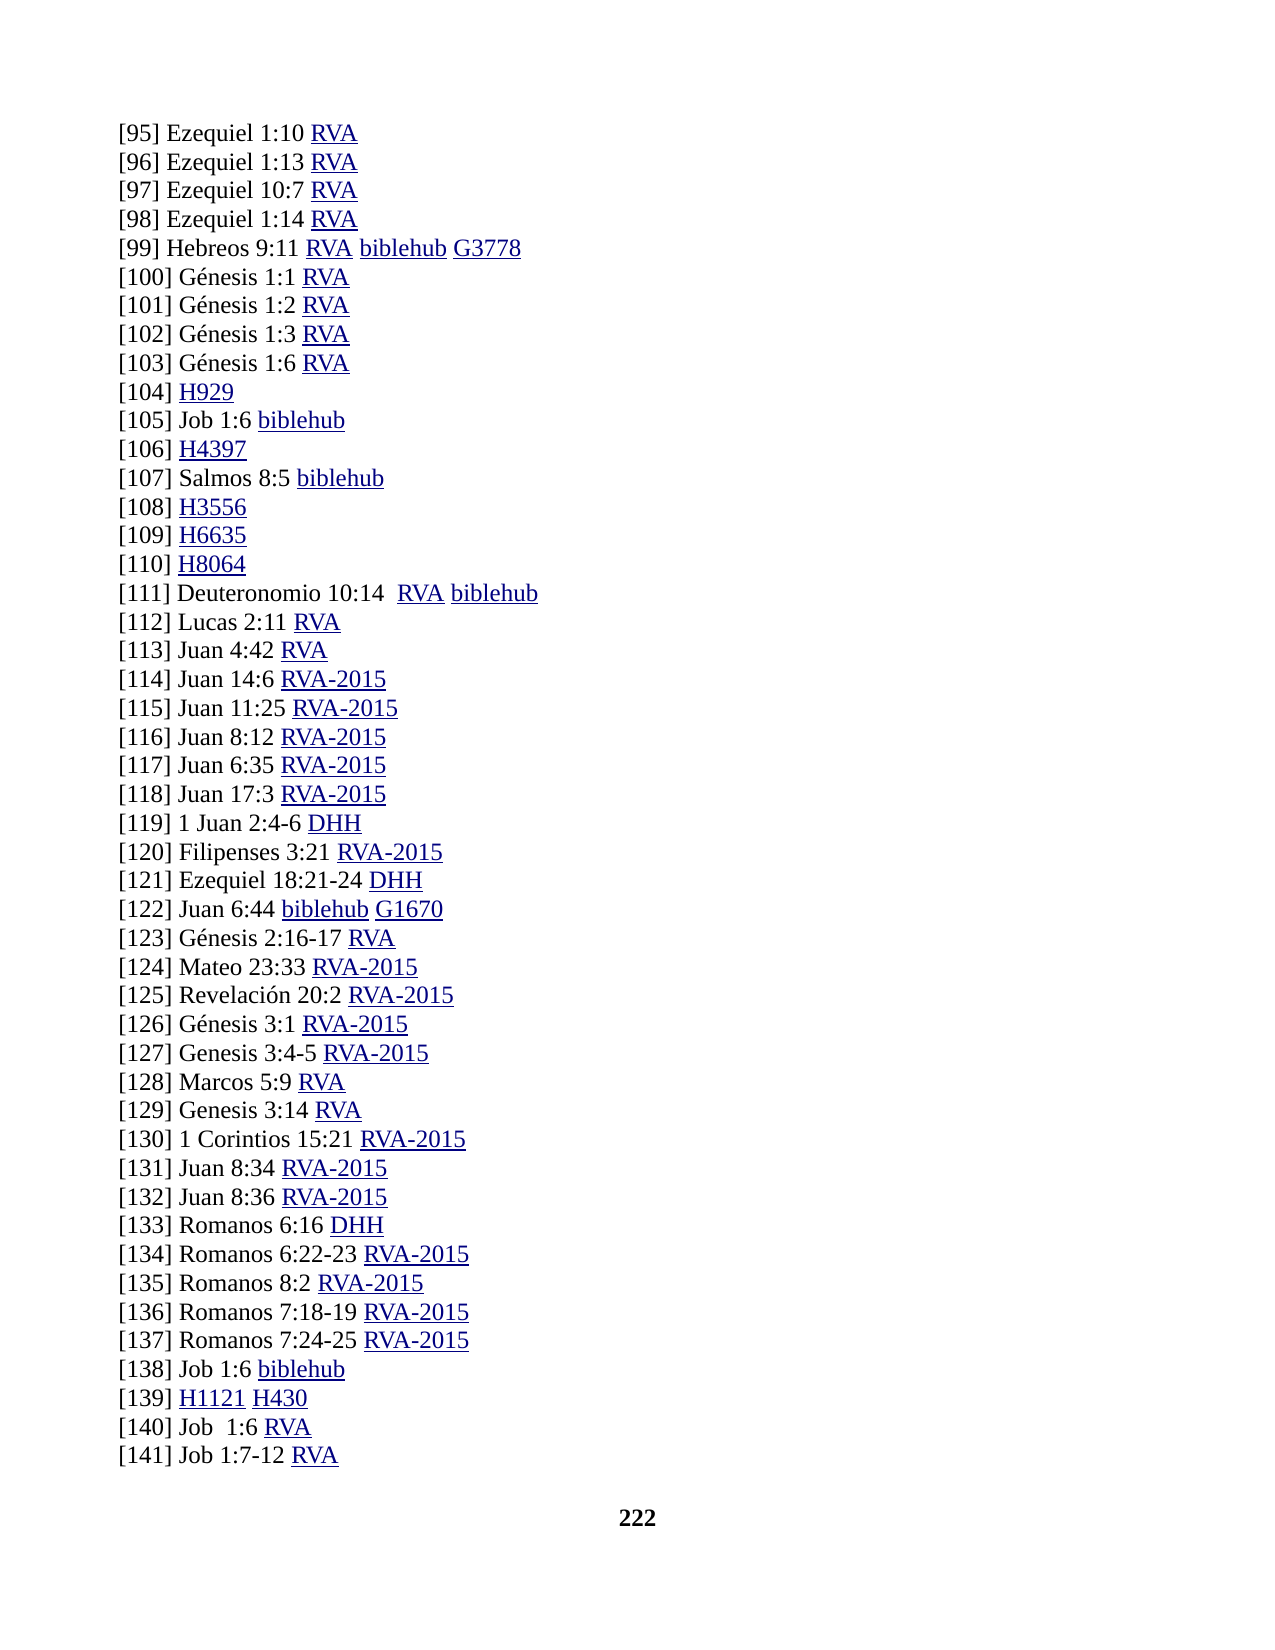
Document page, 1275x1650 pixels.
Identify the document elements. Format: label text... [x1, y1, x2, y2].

text Génesis 1:3 RVA [118, 319, 1157, 348]
text Deuteronomio 10:14 RVA biblehub [118, 578, 1157, 607]
text Job 1:6 biblehub [118, 1354, 1157, 1383]
text Romanos 7:24-25 RVA-2015 [118, 1326, 1157, 1354]
text Job 1:7-12 RVA [118, 1441, 1157, 1469]
text Génesis 1:6 RVA [118, 348, 1157, 377]
text Ezequiel 18:21-24 DHH [118, 866, 1157, 894]
text H929 [118, 377, 1157, 406]
text Hebreos 9:11 RVA biblehub G3778 [118, 233, 1157, 262]
text Mateo 23:33 RVA-2015 [118, 952, 1157, 981]
text Juan 17:3 RVA-2015 [118, 779, 1157, 808]
text H3556 [118, 492, 1157, 521]
text 1 Juan 2:4-6 DHH [118, 808, 1157, 837]
text 1 Corintios 15:21 RVA-2015 [118, 1124, 1157, 1153]
text Job 1:6 RVA [118, 1412, 1157, 1441]
text Juan 14:6 RVA-2015 [118, 664, 1157, 693]
text Romanos 6:22-23 RVA-2015 [118, 1239, 1157, 1268]
text H4397 [118, 434, 1157, 463]
text Ezequiel 1:10 RVA [118, 118, 1157, 147]
text Revelación 20:2 RVA-2015 [118, 981, 1157, 1009]
text Job 1:6 biblehub [118, 406, 1157, 434]
text Genesis 3:14 RVA [118, 1096, 1157, 1124]
text Génesis 3:1 RVA-2015 [118, 1009, 1157, 1038]
text Génesis 1:2 RVA [118, 291, 1157, 319]
text Ezequiel 1:14 RVA [118, 204, 1157, 233]
text Juan 6:35 RVA-2015 [118, 751, 1157, 779]
text Romanos 6:16 DHH [118, 1211, 1157, 1239]
text Ezequiel 1:13 RVA [118, 147, 1157, 176]
text Juan 8:36 RVA-2015 [118, 1182, 1157, 1211]
text Juan 11:25 RVA-2015 [118, 693, 1157, 722]
text Lucas 2:11 RVA [118, 607, 1157, 636]
text Génesis 1:1 RVA [118, 262, 1157, 291]
text Romanos 7:18-19 RVA-2015 [118, 1297, 1157, 1326]
text Salmos 8:5 biblehub [118, 463, 1157, 492]
text Marcos 5:9 RVA [118, 1067, 1157, 1096]
text Juan 4:42 RVA [118, 636, 1157, 664]
text Filipenses 3:21 RVA-2015 [118, 837, 1157, 866]
text Juan 8:12 RVA-2015 [118, 722, 1157, 751]
text H1121 H430 [118, 1383, 1157, 1412]
text Juan 6:44 biblehub G1670 [118, 894, 1157, 923]
text Juan 8:34 RVA-2015 [118, 1153, 1157, 1182]
text H8064 [118, 549, 1157, 578]
text Ezequiel 10:7 RVA [118, 176, 1157, 204]
text Genesis 3:4-5 RVA-2015 [118, 1038, 1157, 1067]
text H6635 [118, 521, 1157, 549]
text Romanos 8:2 RVA-2015 [118, 1268, 1157, 1297]
text Génesis 2:16-17 RVA [118, 923, 1157, 952]
